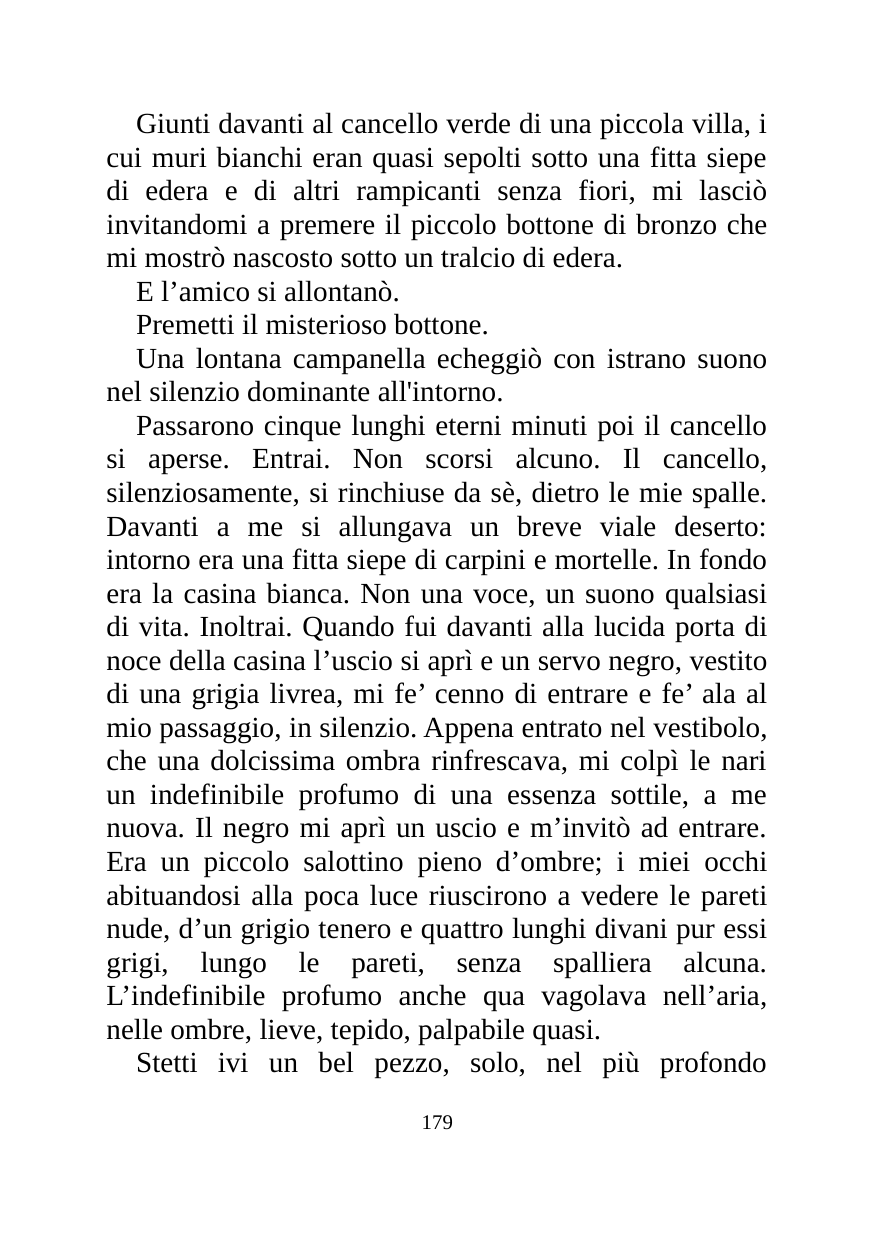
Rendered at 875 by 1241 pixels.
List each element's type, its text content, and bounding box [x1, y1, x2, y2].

text Giunti davanti al cancello verde di una piccola villa, i cui muri bianchi eran quasi sepolti sotto una fitta siepe di edera e di altri rampicanti senza fiori, mi lasciò invitandomi a premere il piccolo bottone di bronzo che mi mostrò nascosto sotto un tralcio di edera. [106, 106, 768, 274]
text Stetti ivi un bel pezzo, solo, nel più profondo [106, 1045, 768, 1079]
text Passarono cinque lunghi eterni minuti poi il cancello si aperse. Entrai. Non scorsi alcuno. Il cancello, silenziosamente, si rinchiuse da sè, dietro le mie spalle. Davanti a me si allungava un breve viale deserto: intorno era una fitta siepe di carpini e mortelle. In fondo era la casina bianca. Non una voce, un suono qualsiasi di vita. Inoltrai. Quando fui davanti alla lucida porta di noce della casina l’uscio si aprì e un servo negro, vestito di una grigia livrea, mi fe’ cenno di entrare e fe’ ala al mio passaggio, in silenzio. Appena entrato nel vestibolo, che una dolcissima ombra rinfrescava, mi colpì le nari un indefinibile profumo di una essenza sottile, a me nuova. Il negro mi aprì un uscio e m’invitò ad entrare. Era un piccolo salottino pieno d’ombre; i miei occhi abituandosi alla poca luce riuscirono a vedere le pareti nude, d’un grigio tenero e quattro lunghi divani pur essi grigi, lungo le pareti, senza spalliera alcuna. L’indefinibile profumo anche qua vagolava nell’aria, nelle ombre, lieve, tepido, palpabile quasi. [106, 408, 768, 1045]
text Premetti il misterioso bottone. [106, 307, 768, 341]
text Una lontana campanella echeggiò con istrano suono nel silenzio dominante all'intorno. [106, 341, 768, 408]
text E l’amico si allontanò. [106, 274, 768, 307]
